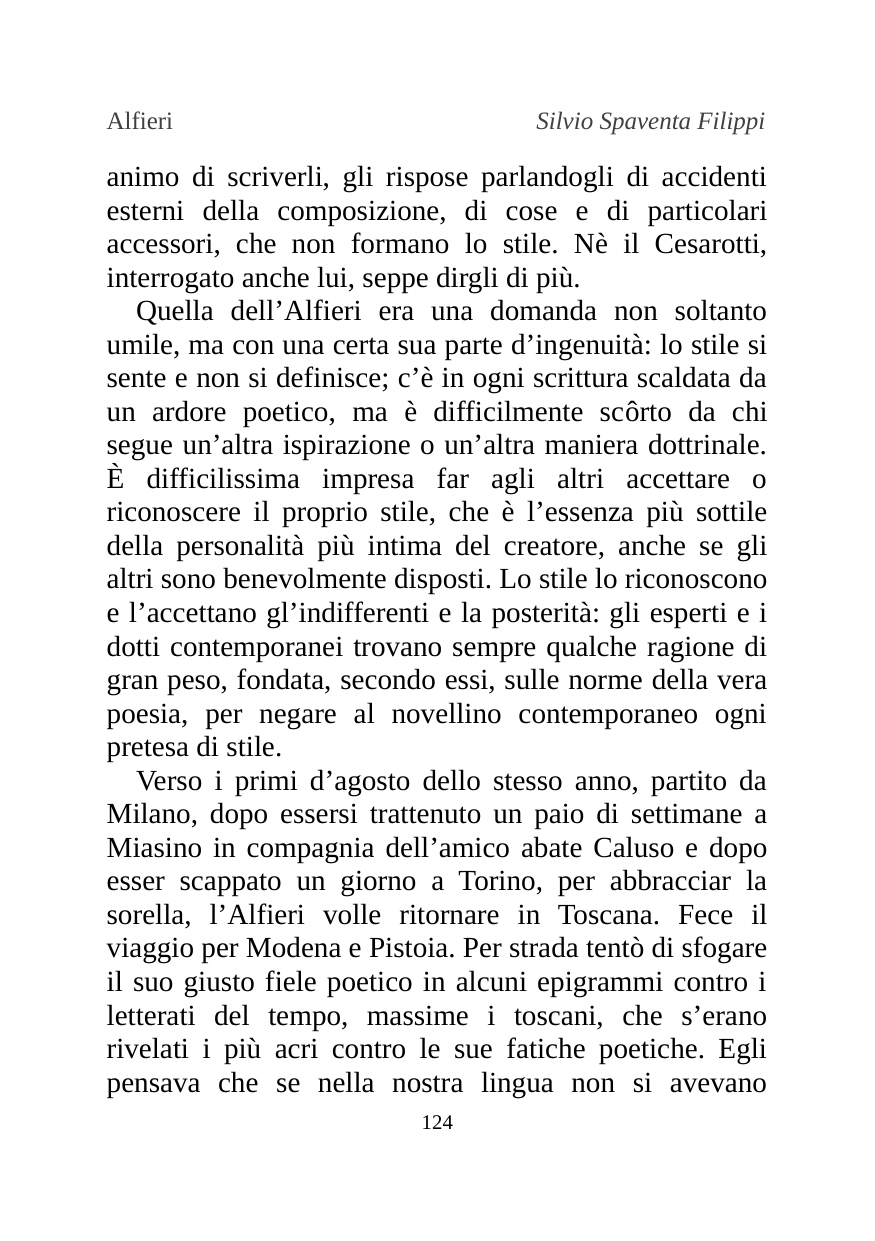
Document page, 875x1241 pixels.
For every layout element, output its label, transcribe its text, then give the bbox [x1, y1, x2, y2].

text Verso i primi d’agosto dello stesso anno, partito da Milano, dopo essersi trattenuto un paio di settimane a Miasino in compagnia dell’amico abate Caluso e dopo esser scappato un giorno a Torino, per abbracciar la sorella, l’Alfieri volle ritornare in Toscana. Fece il viaggio per Modena e Pistoia. Per strada tentò di sfogare il suo giusto fiele poetico in alcuni epigrammi contro i letterati del tempo, massime i toscani, che s’erano rivelati i più acri contro le sue fatiche poetiche. Egli pensava che se nella nostra lingua non si avevano [106, 763, 768, 1098]
text Quella dell’Alfieri era una domanda non soltanto umile, ma con una certa sua parte d’ingenuità: lo stile si sente e non si definisce; c’è in ogni scrittura scaldata da un ardore poetico, ma è difficilmente scôrto da chi segue un’altra ispirazione o un’altra maniera dottrinale. È difficilissima impresa far agli altri accettare o riconoscere il proprio stile, che è l’essenza più sottile della personalità più intima del creatore, anche se gli altri sono benevolmente disposti. Lo stile lo riconoscono e l’accettano gl’indifferenti e la posterità: gli esperti e i dotti contemporanei trovano sempre qualche ragione di gran peso, fondata, secondo essi, sulle norme della vera poesia, per negare al novellino contemporaneo ogni pretesa di stile. [106, 293, 768, 763]
text animo di scriverli, gli rispose parlandogli di accidenti esterni della composizione, di cose e di particolari accessori, che non formano lo stile. Nè il Cesarotti, interrogato anche lui, seppe dirgli di più. [106, 159, 768, 293]
